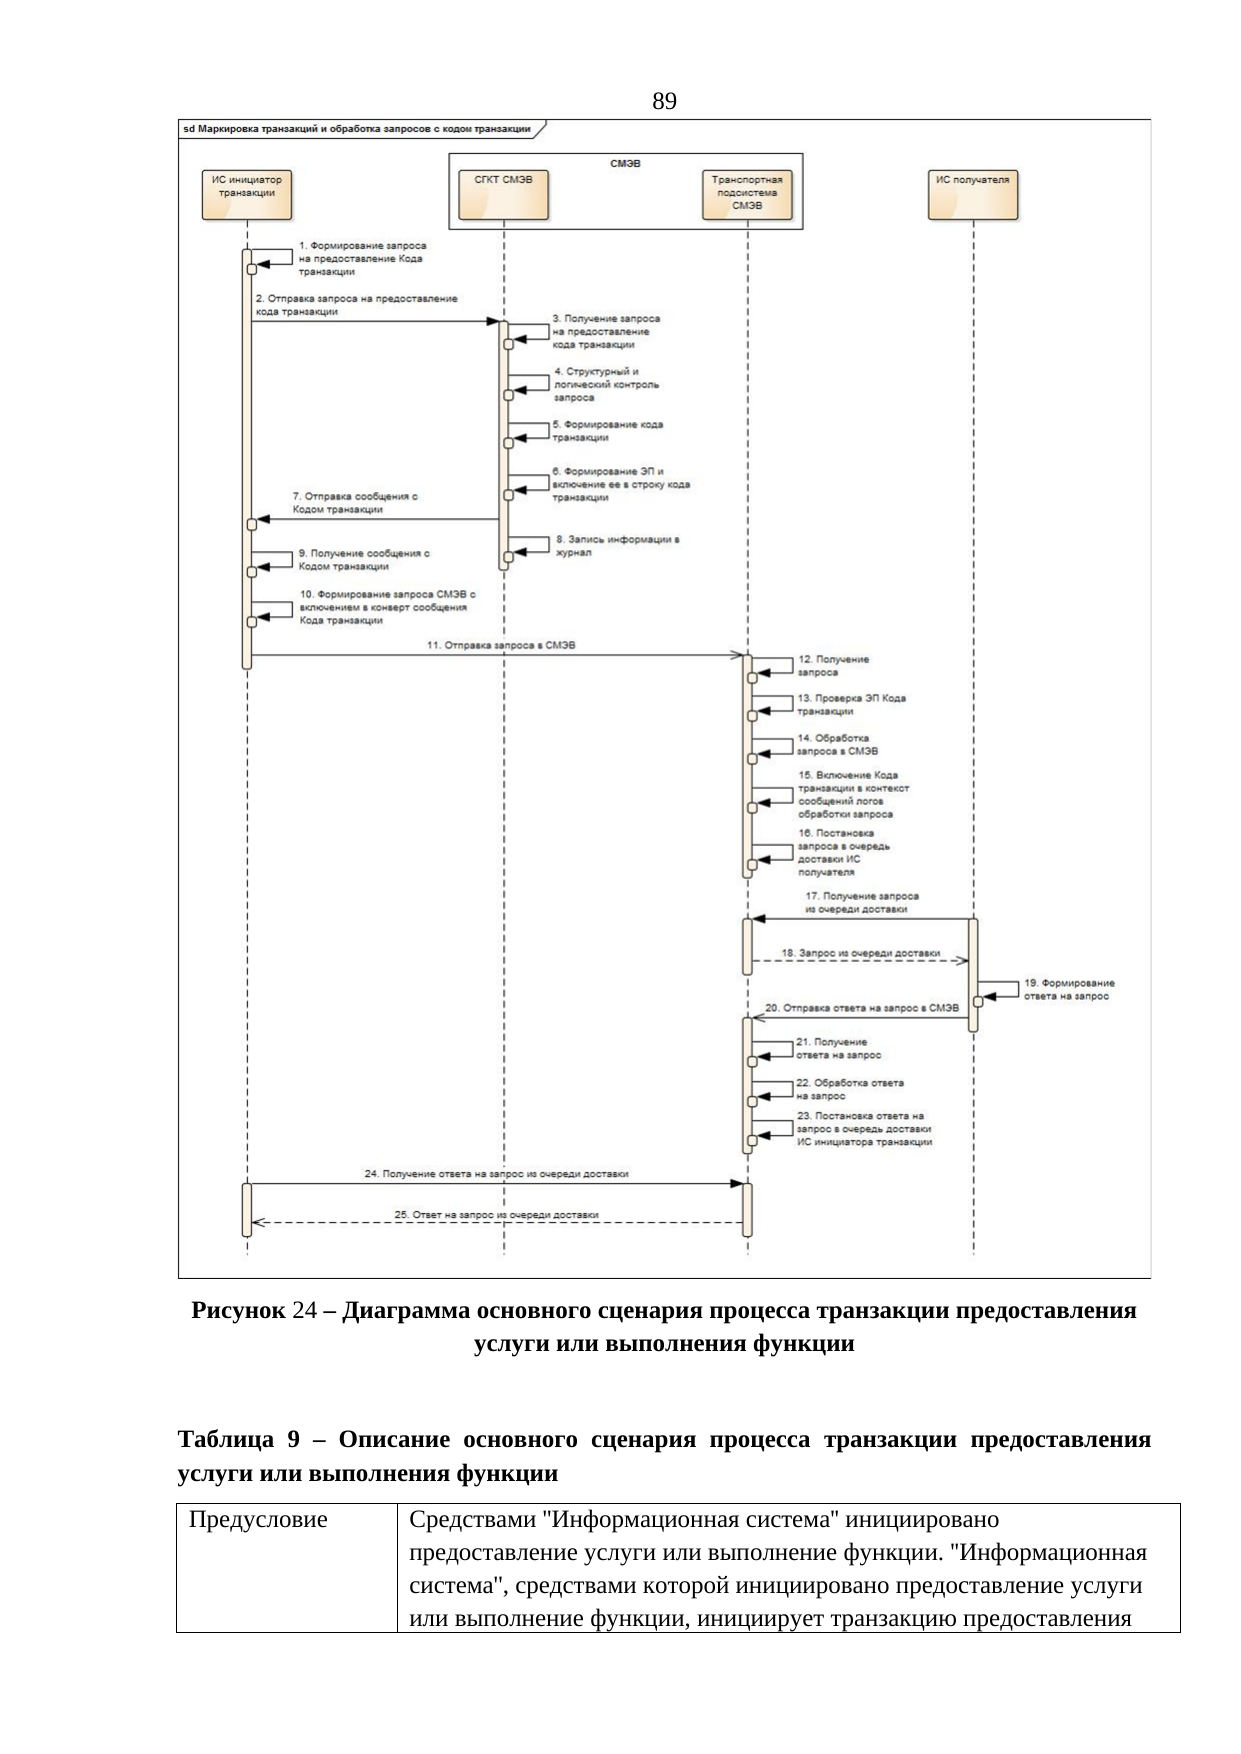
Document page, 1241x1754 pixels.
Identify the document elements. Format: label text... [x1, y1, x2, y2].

table_header Средствами ''Информационная система'' инициировано предоставление услуги или выполнение функции. ''Информационная система'', средствами которой инициировано предоставление услуги или выполнение функции, инициирует транзакцию предоставления [398, 1504, 1180, 1632]
picture [177, 118, 1152, 1279]
text Таблица 9 – Описание основного сценария процесса транзакции предоставления услуги или выполнения функции [177, 1424, 1152, 1486]
table_header Предусловие [177, 1504, 397, 1632]
text Рисунок 24 – Диаграмма основного сценария процесса транзакции предоставления услуги или выполнения функции [177, 1295, 1152, 1357]
